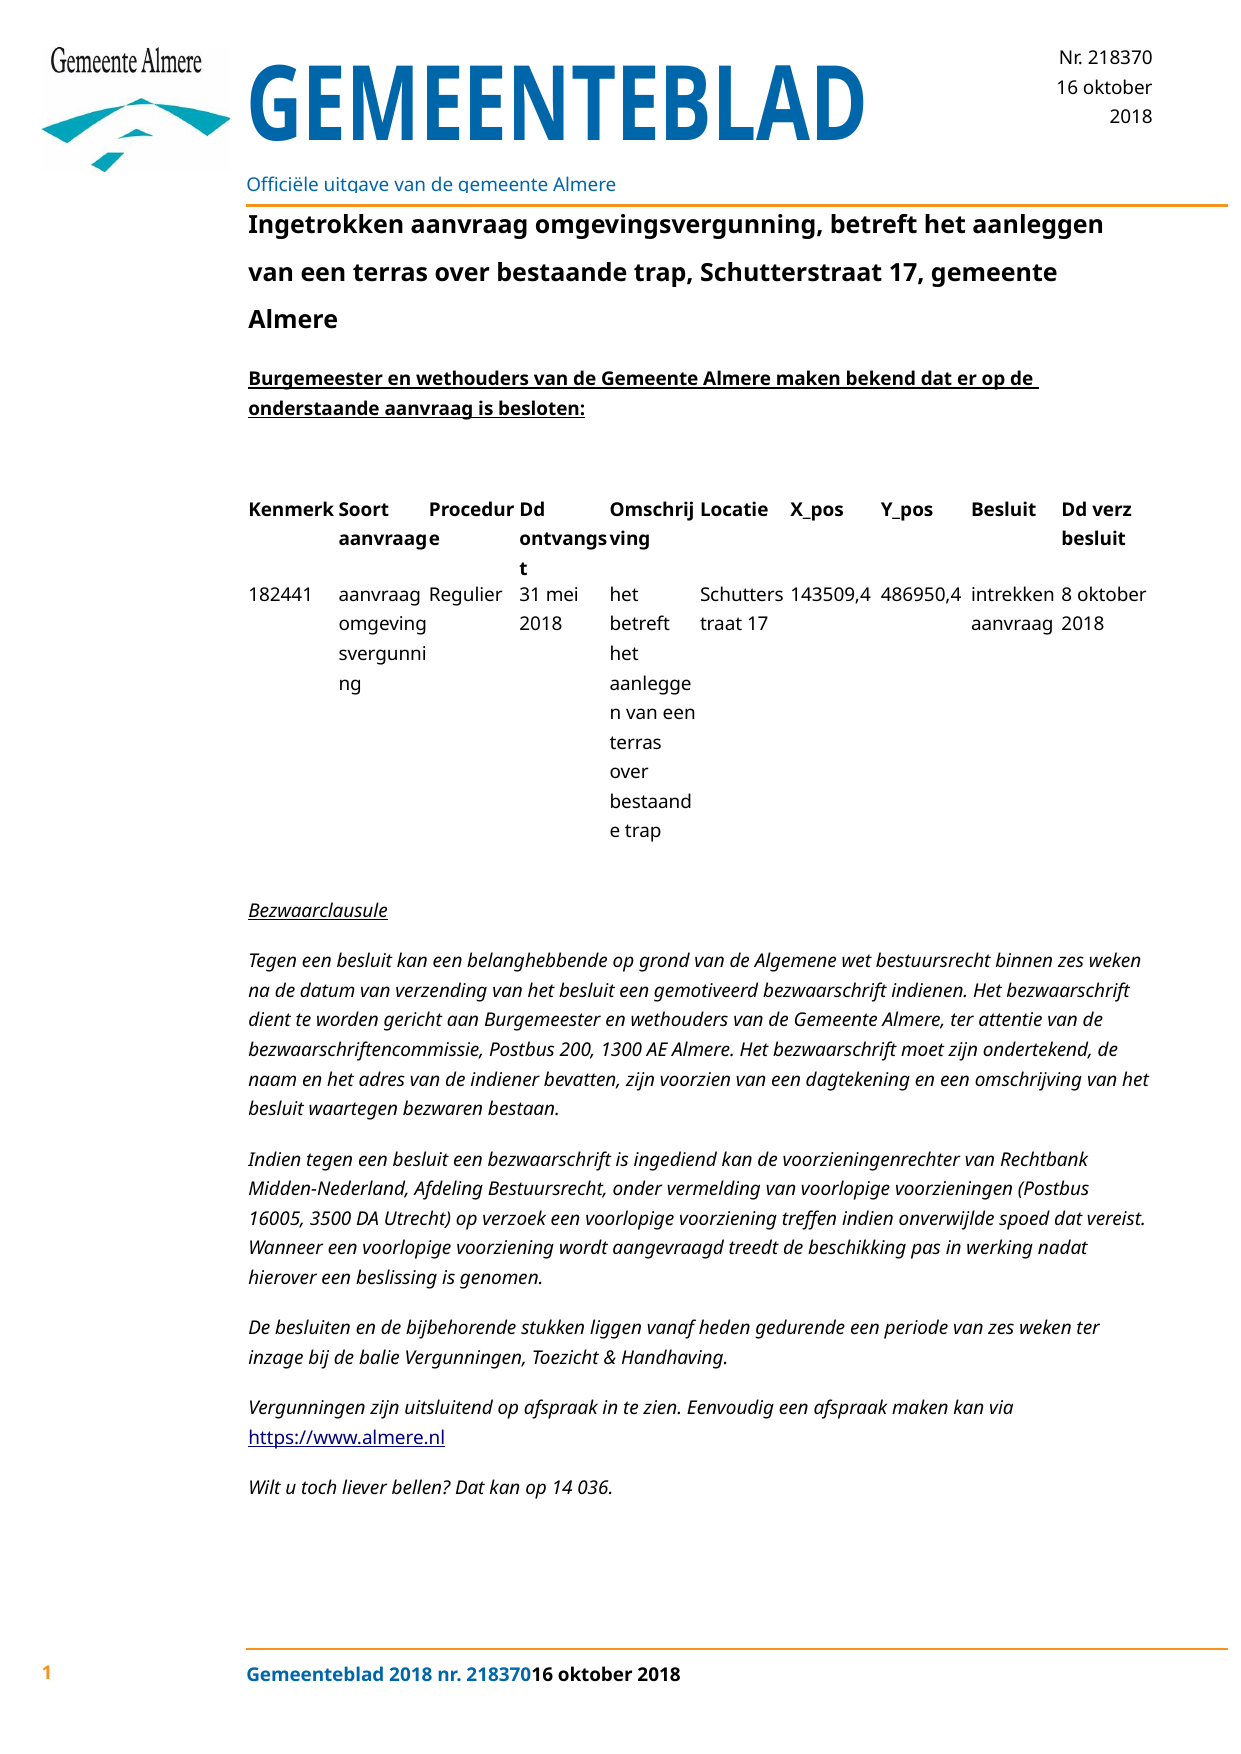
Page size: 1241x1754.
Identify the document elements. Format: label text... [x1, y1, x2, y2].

table_header Procedure [429, 496, 519, 581]
text Tegen een besluit kan een belanghebbende op grond van de Algemene wet bestuursrecht binnen zes weken na de datum van verzending van het besluit een gemotiveerd bezwaarschrift indienen. Het bezwaarschrift dient te worden gericht aan Burgemeester en wethouders van de Gemeente Almere, ter attentie van de bezwaarschriftencommissie, Postbus 200, 1300 AE Almere. Het bezwaarschrift moet zijn ondertekend, de naam en het adres van de indiener bevatten, zijn voorzien van een dagtekening en een omschrijving van het besluit waartegen bezwaren bestaan. [248, 947, 1152, 1121]
text Wilt u toch liever bellen? Dat kan op 14 036. [248, 1474, 1152, 1500]
table_cell Schutterstraat 17 [700, 581, 790, 843]
table_cell 8 oktober 2018 [1061, 581, 1152, 843]
table_cell aanvraag omgevingsvergunning [338, 581, 429, 843]
table_cell 486950,4 [881, 581, 971, 843]
table_header Locatie [700, 496, 790, 581]
text Indien tegen een besluit een bezwaarschrift is ingediend kan de voorzieningenrechter van Rechtbank Midden-Nederland, Afdeling Bestuursrecht, onder vermelding van voorlopige voorzieningen (Postbus 16005, 3500 DA Utrecht) op verzoek een voorlopige voorziening treffen indien onverwijlde spoed dat vereist. Wanneer een voorlopige voorziening wordt aangevraagd treedt de beschikking pas in werking nadat hierover een beslissing is genomen. [248, 1146, 1152, 1290]
text Vergunningen zijn uitsluitend op afspraak in te zien. Eenvoudig een afspraak maken kan via https://www.almere.nl [248, 1394, 1152, 1450]
table_header Dd ontvangst [519, 496, 609, 581]
text Burgemeester en wethouders van de Gemeente Almere maken bekend dat er op de onderstaande aanvraag is besloten: [248, 366, 1152, 421]
table_header Besluit [971, 496, 1061, 581]
table_cell 31 mei 2018 [519, 581, 609, 843]
text Ingetrokken aanvraag omgevingsvergunning, betreft het aanleggen van een terras over bestaande trap, Schutterstraat 17, gemeente Almere [248, 207, 1152, 336]
table_cell 143509,4 [790, 581, 881, 843]
table_header Y_pos [881, 496, 971, 581]
table_header Soort aanvraag [338, 496, 429, 581]
table_header Omschrijving [609, 496, 700, 581]
table_cell Regulier [429, 581, 519, 843]
table_header Dd verz besluit [1061, 496, 1152, 581]
table_cell het betreft het aanleggen van een terras over bestaande trap [609, 581, 700, 843]
table_cell 182441 [248, 581, 338, 843]
table_header X_pos [790, 496, 881, 581]
table_header Kenmerk [248, 496, 338, 581]
text De besluiten en de bijbehorende stukken liggen vanaf heden gedurende een periode van zes weken ter inzage bij de balie Vergunningen, Toezicht & Handhaving. [248, 1314, 1152, 1370]
table_cell intrekken aanvraag [971, 581, 1061, 843]
text Bezwaarclausule [248, 897, 1152, 923]
picture [41, 47, 231, 172]
